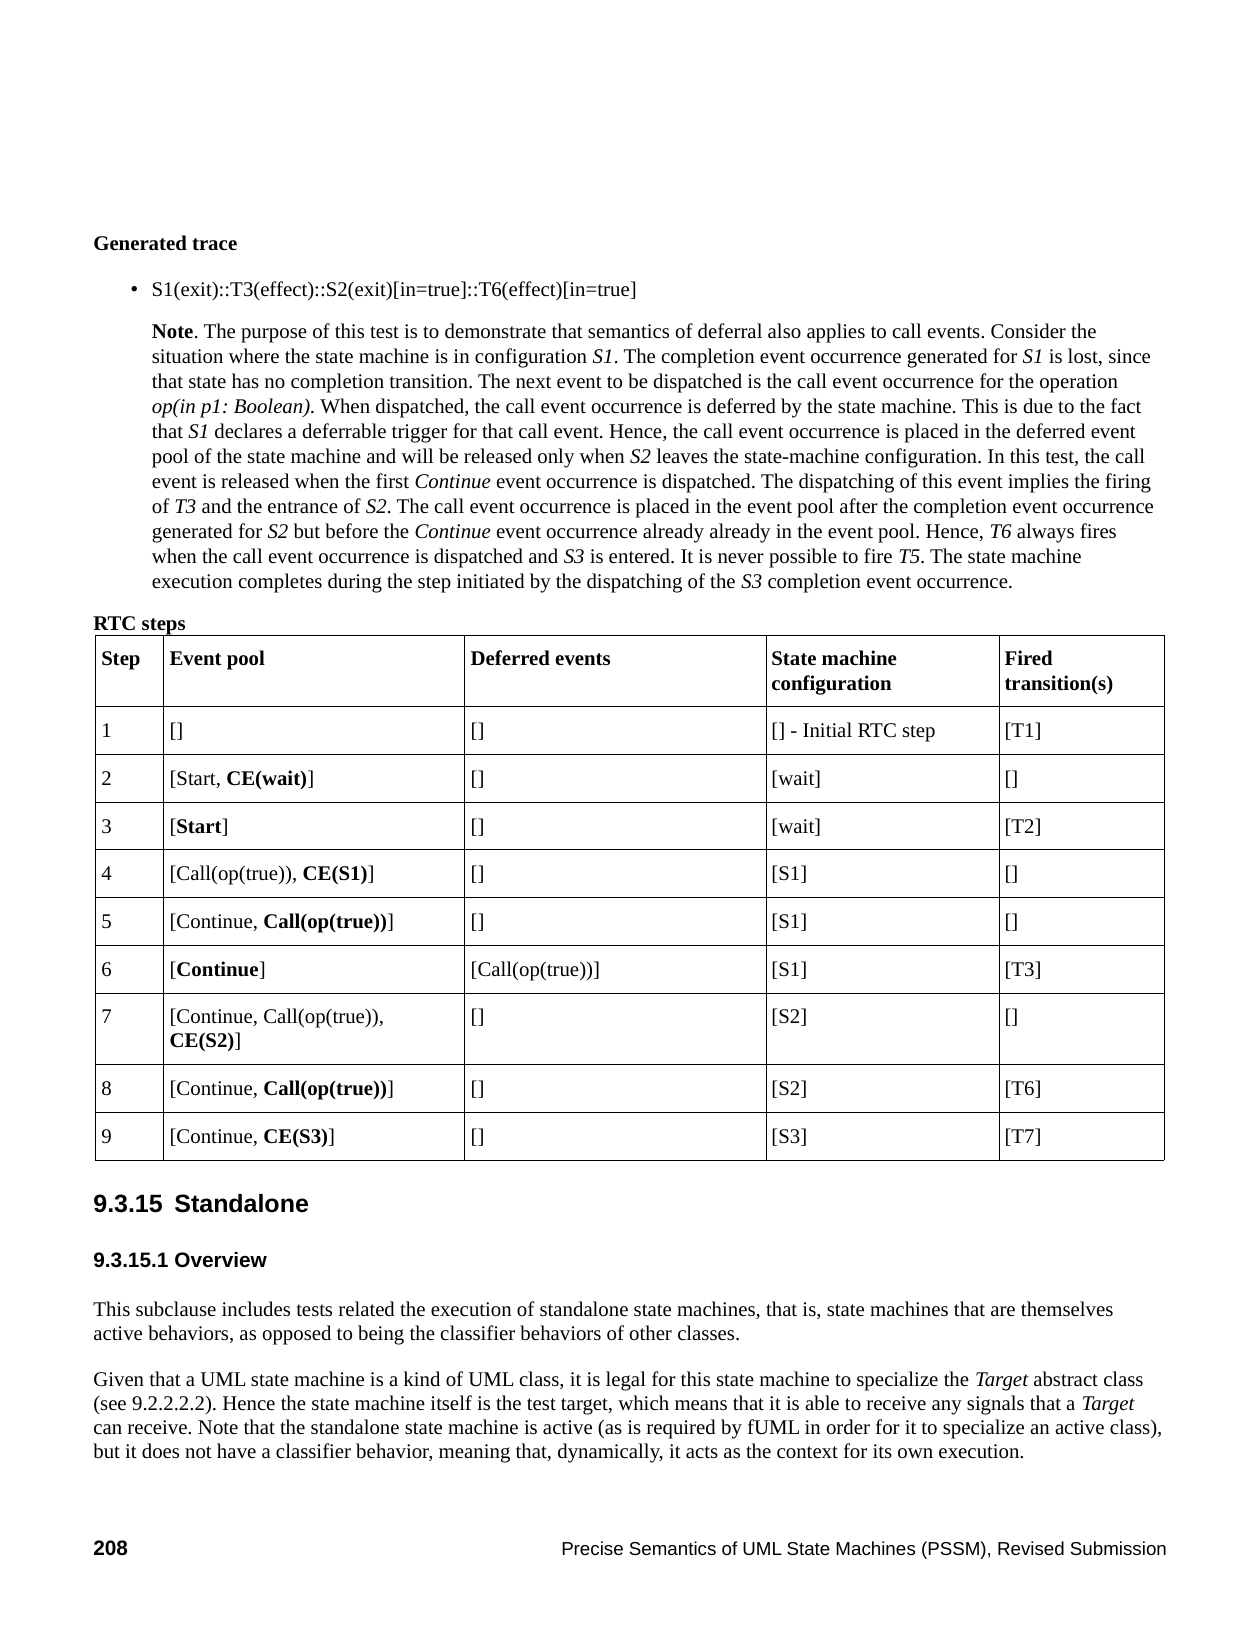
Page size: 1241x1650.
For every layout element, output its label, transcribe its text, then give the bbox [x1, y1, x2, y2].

table_cell [Continue] [164, 946, 464, 992]
table_cell [wait] [767, 755, 999, 802]
table_header Fired transition(s) [1000, 636, 1164, 706]
table_cell [] [465, 850, 766, 897]
table_cell [] [465, 1065, 766, 1112]
table_cell [S1] [767, 850, 999, 897]
table_cell [] [1000, 755, 1164, 802]
table_cell [S2] [767, 994, 999, 1064]
table_cell [T3] [1000, 946, 1164, 992]
table_cell [] [164, 707, 464, 754]
table_cell 8 [96, 1065, 163, 1112]
table_cell 1 [96, 707, 163, 754]
text Generated trace [93, 231, 1164, 255]
table_header Step [96, 636, 163, 706]
table_cell [wait] [767, 803, 999, 849]
table_cell [] [465, 755, 766, 802]
table_cell [Continue, CE(S3)] [164, 1113, 464, 1160]
table_header Event pool [164, 636, 464, 706]
table_cell [] [1000, 898, 1164, 945]
list S1(exit)::T3(effect)::S2(exit)[in=true]::T6(effect)[in=true] [131, 276, 1164, 301]
table_cell [] [1000, 994, 1164, 1064]
subtitle Standalone [93, 1189, 1164, 1218]
table_cell [] [465, 1113, 766, 1160]
subtitle Overview [93, 1247, 1164, 1272]
text This subclause includes tests related the execution of standalone state machines, that is, state machines that are themselves active behaviors, as opposed to being the classifier behaviors of other classes. [93, 1297, 1164, 1345]
table_cell [] [465, 994, 766, 1064]
table_cell [] - Initial RTC step [767, 707, 999, 754]
list Note. The purpose of this test is to demonstrate that semantics of deferral also applies to call events. Consider the situation where the state machine is in configuration S1. The completion event occurrence generated for S1 is lost, since that state has no completion transition. The next event to be dispatched is the call event occurrence for the operation op(in p1: Boolean). When dispatched, the call event occurrence is deferred by the state machine. This is due to the fact that S1 declares a deferrable trigger for that call event. Hence, the call event occurrence is placed in the deferred event pool of the state machine and will be released only when S2 leaves the state-machine configuration. In this test, the call event is released when the first Continue event occurrence is dispatched. The dispatching of this event implies the firing of T3 and the entrance of S2. The call event occurrence is placed in the event pool after the completion event occurrence generated for S2 but before the Continue event occurrence already already in the event pool. Hence, T6 always fires when the call event occurrence is dispatched and S3 is entered. It is never possible to fire T5. The state machine execution completes during the step initiated by the dispatching of the S3 completion event occurrence. [131, 318, 1164, 593]
table_cell [S1] [767, 946, 999, 992]
table_cell [S2] [767, 1065, 999, 1112]
table_cell [] [465, 803, 766, 849]
table_cell 3 [96, 803, 163, 849]
table_cell 5 [96, 898, 163, 945]
table_cell [T1] [1000, 707, 1164, 754]
table_cell [T2] [1000, 803, 1164, 849]
table_cell [] [465, 707, 766, 754]
table_cell [Call(op(true))] [465, 946, 766, 992]
table_cell 6 [96, 946, 163, 992]
table_cell [] [465, 898, 766, 945]
table_cell [Continue, Call(op(true)), CE(S2)] [164, 994, 464, 1064]
table_cell 9 [96, 1113, 163, 1160]
table_cell [T7] [1000, 1113, 1164, 1160]
text Given that a UML state machine is a kind of UML class, it is legal for this state machine to specialize the Target abstract class (see 9.2.2.2.2). Hence the state machine itself is the test target, which means that it is able to receive any signals that a Target can receive. Note that the standalone state machine is active (as is required by fUML in order for it to specialize an active class), but it does not have a classifier behavior, meaning that, dynamically, it acts as the context for its own execution. [93, 1366, 1164, 1463]
table_cell 4 [96, 850, 163, 897]
table_cell 2 [96, 755, 163, 802]
table_cell [Start] [164, 803, 464, 849]
table_cell [Continue, Call(op(true))] [164, 1065, 464, 1112]
table_header State machine configuration [767, 636, 999, 706]
table_cell [Start, CE(wait)] [164, 755, 464, 802]
table_cell [S3] [767, 1113, 999, 1160]
table_cell [S1] [767, 898, 999, 945]
table_cell [Call(op(true)), CE(S1)] [164, 850, 464, 897]
text RTC steps [93, 609, 1164, 634]
table_cell [T6] [1000, 1065, 1164, 1112]
table_cell [] [1000, 850, 1164, 897]
table_header Deferred events [465, 636, 766, 706]
table_cell [Continue, Call(op(true))] [164, 898, 464, 945]
table_cell 7 [96, 994, 163, 1064]
